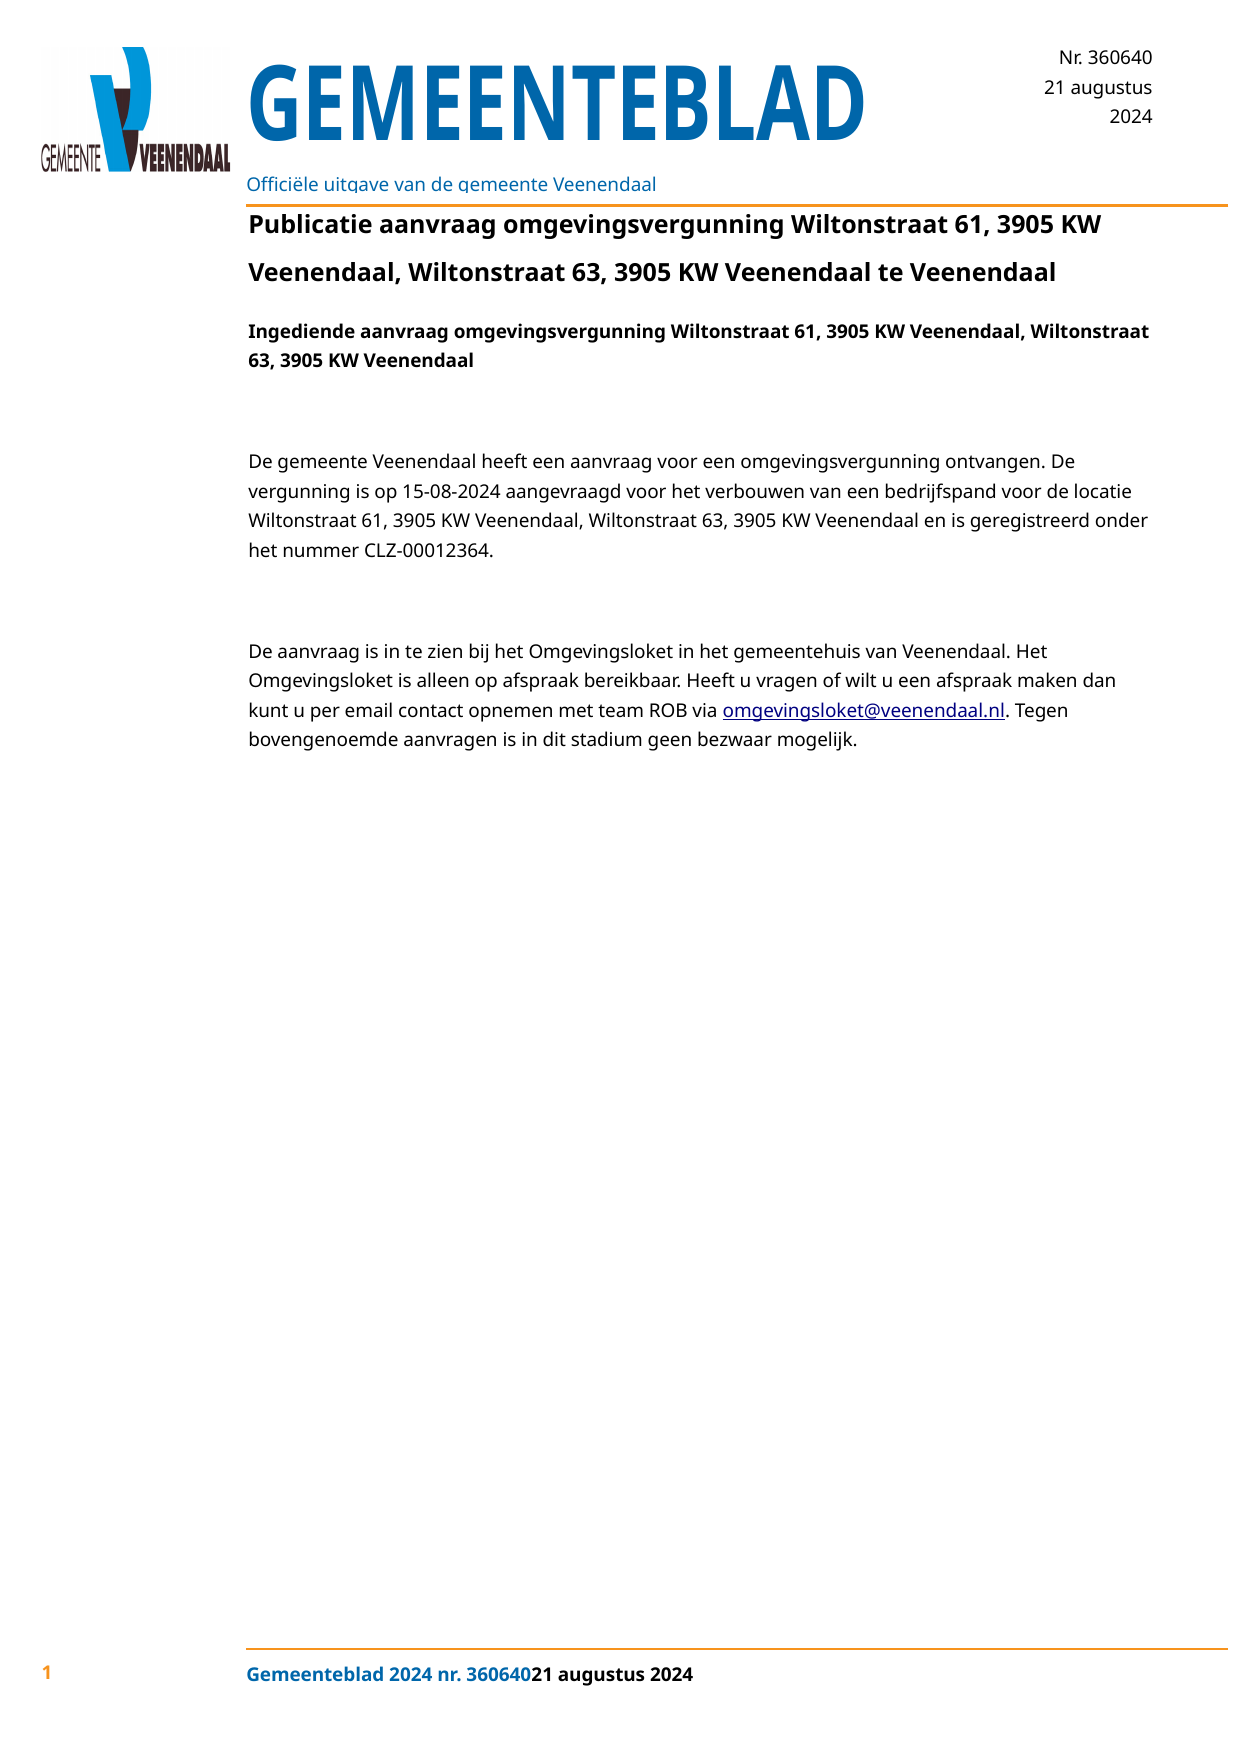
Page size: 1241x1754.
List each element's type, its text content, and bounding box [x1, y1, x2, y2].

text De gemeente Veenendaal heeft een aanvraag voor een omgevingsvergunning ontvangen. De vergunning is op 15-08-2024 aangevraagd voor het verbouwen van een bedrijfspand voor de locatie Wiltonstraat 61, 3905 KW Veenendaal, Wiltonstraat 63, 3905 KW Veenendaal en is geregistreerd onder het nummer CLZ-00012364. [248, 448, 1152, 563]
text De aanvraag is in te zien bij het Omgevingsloket in het gemeentehuis van Veenendaal. Het Omgevingsloket is alleen op afspraak bereikbaar. Heeft u vragen of wilt u een afspraak maken dan kunt u per email contact opnemen met team ROB via omgevingsloket@veenendaal.nl. Tegen bovengenoemde aanvragen is in dit stadium geen bezwaar mogelijk. [248, 638, 1152, 752]
picture [41, 47, 130, 172]
picture [123, 47, 231, 172]
text Ingediende aanvraag omgevingsvergunning Wiltonstraat 61, 3905 KW Veenendaal, Wiltonstraat 63, 3905 KW Veenendaal [248, 318, 1152, 373]
text Publicatie aanvraag omgevingsvergunning Wiltonstraat 61, 3905 KW Veenendaal, Wiltonstraat 63, 3905 KW Veenendaal te Veenendaal [248, 207, 1152, 288]
